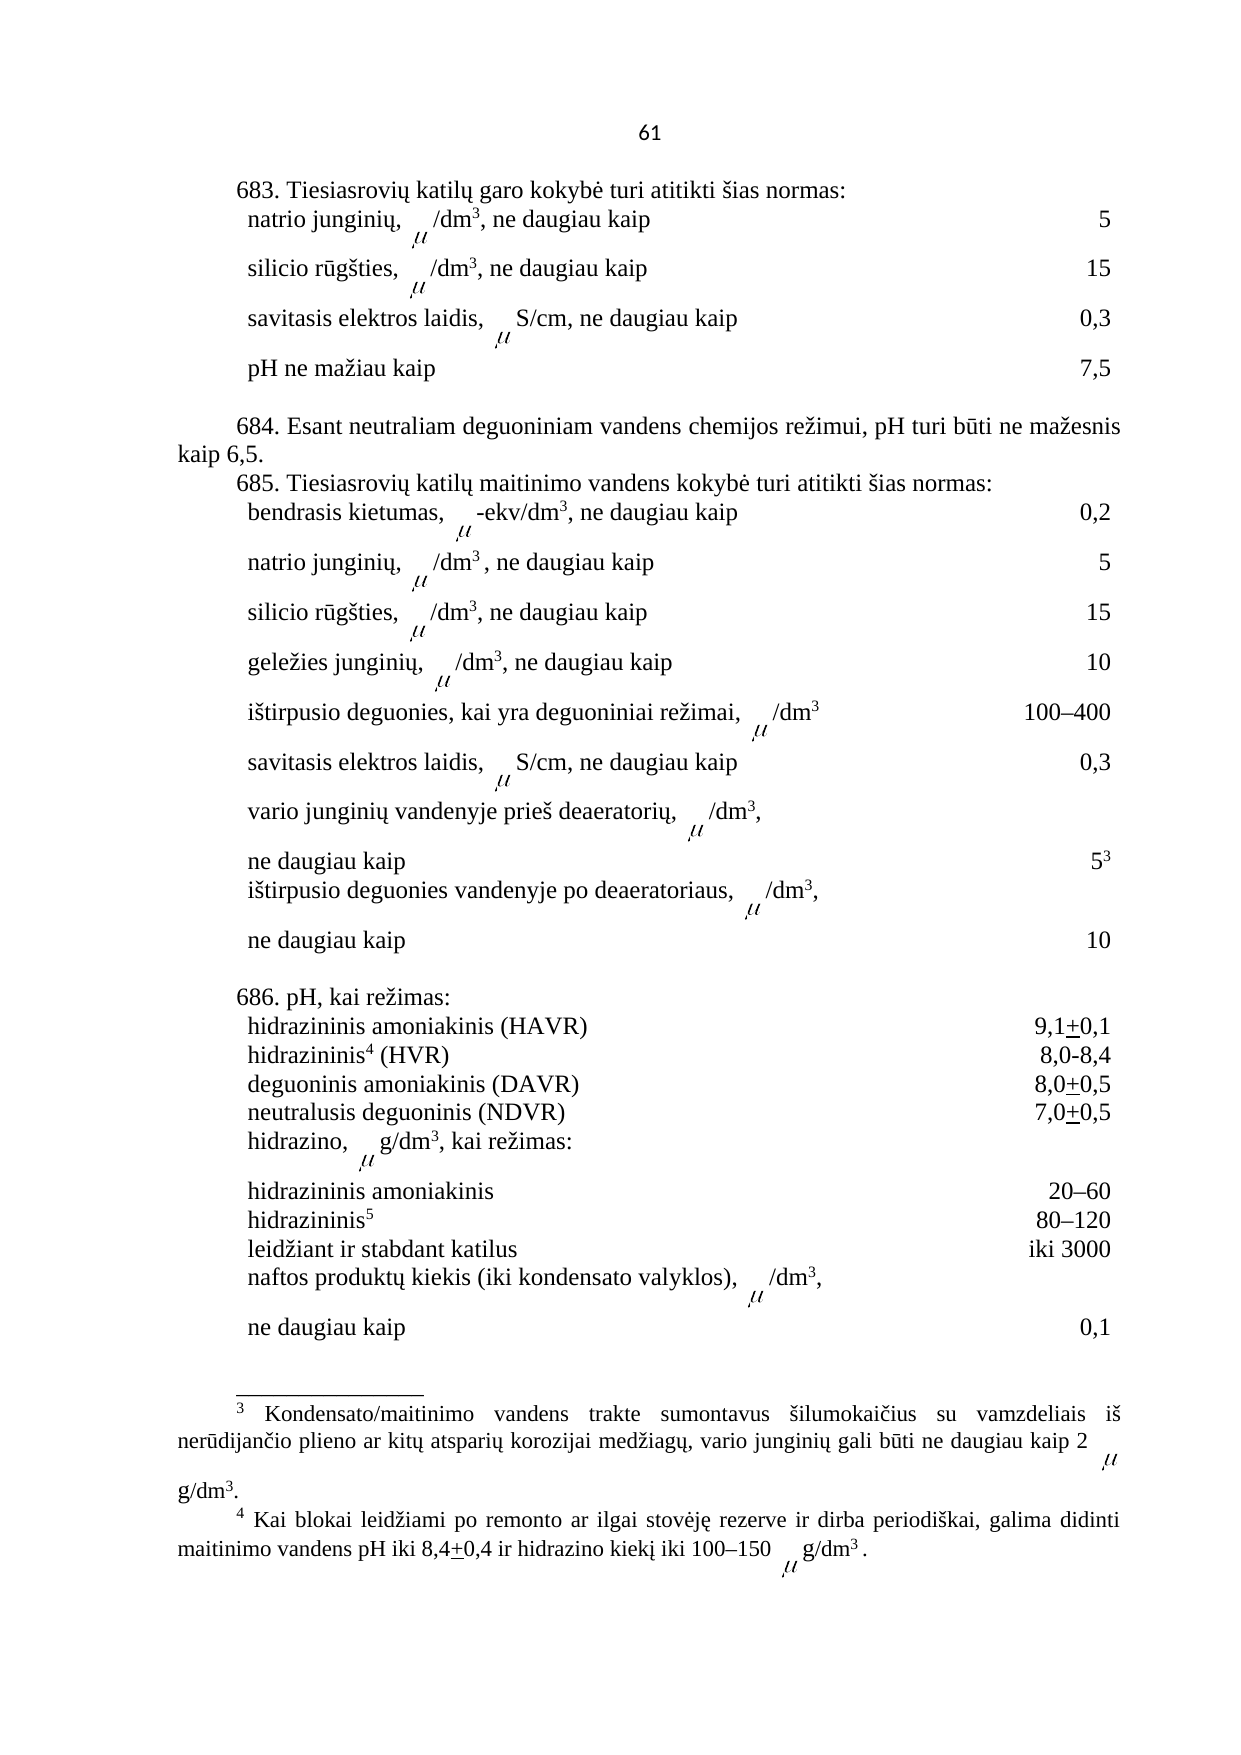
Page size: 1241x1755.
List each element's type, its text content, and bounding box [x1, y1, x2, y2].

table_cell naftos produktų kiekis (iki kondensato valyklos), miug/dm3, [177, 1263, 988, 1312]
table_cell hidrazininis4 (HVR) [177, 1040, 988, 1069]
table_cell 0,3 [989, 304, 1122, 353]
table_header bendrasis kietumas, miug-ekv/dm3, ne daugiau kaip [177, 497, 988, 547]
text 685. Tiesiasrovių katilų maitinimo vandens kokybė turi atitikti šias normas: [177, 468, 1122, 497]
table_cell 5 [989, 547, 1122, 597]
table_cell 10 [989, 925, 1122, 954]
text 683. Tiesiasrovių katilų garo kokybė turi atitikti šias normas: [177, 175, 1122, 204]
table_cell ištirpusio deguonies vandenyje po deaeratoriaus, miug/dm3, [177, 875, 988, 925]
table_cell savitasis elektros laidis, miuS/cm, ne daugiau kaip [177, 747, 988, 796]
table_cell natrio junginių, miug/dm3 , ne daugiau kaip [177, 547, 988, 597]
table_cell ne daugiau kaip [177, 925, 988, 954]
table_cell hidrazininis amoniakinis [177, 1176, 988, 1205]
table_cell silicio rūgšties, miug/dm3, ne daugiau kaip [177, 254, 988, 303]
table_cell neutralusis deguoninis (NDVR) [177, 1098, 988, 1126]
table_cell 7,0+0,5 [989, 1098, 1122, 1126]
table_cell hidrazininis5 [177, 1205, 988, 1234]
table_header natrio junginių, miug/dm3, ne daugiau kaip [177, 204, 988, 253]
table_cell 10 [989, 647, 1122, 697]
table_cell 8,0-8,4 [989, 1040, 1122, 1069]
table_cell hidrazino, miug/dm3, kai režimas: [177, 1126, 988, 1176]
table_cell silicio rūgšties, miug/dm3, ne daugiau kaip [177, 597, 988, 647]
table_cell 80–120 [989, 1205, 1122, 1234]
text 4 Kai blokai leidžiami po remonto ar ilgai stovėję rezerve ir dirba periodiškai, galima didinti maitinimo vandens pH iki 8,4+0,4 ir hidrazino kiekį iki 100–150 miug/dm3 . [177, 1504, 1122, 1583]
table_cell 15 [989, 597, 1122, 647]
table_cell 53 [989, 846, 1122, 875]
table_cell 7,5 [989, 353, 1122, 382]
table_cell [989, 796, 1122, 846]
table_cell iki 3000 [989, 1234, 1122, 1262]
table_cell 100–400 [989, 697, 1122, 747]
table_cell 0,3 [989, 747, 1122, 796]
table_header hidrazininis amoniakinis (HAVR) [177, 1011, 988, 1040]
table_cell ne daugiau kaip [177, 846, 988, 875]
table_cell pH ne mažiau kaip [177, 353, 988, 382]
table_header 0,2 [989, 497, 1122, 547]
table_header 5 [989, 204, 1122, 253]
table_cell leidžiant ir stabdant katilus [177, 1234, 988, 1262]
table_cell 15 [989, 254, 1122, 303]
text _______________ [177, 1370, 1122, 1398]
table_cell 20–60 [989, 1176, 1122, 1205]
table_cell ne daugiau kaip [177, 1312, 988, 1341]
table_cell deguoninis amoniakinis (DAVR) [177, 1069, 988, 1097]
table_cell [989, 1126, 1122, 1176]
table_cell savitasis elektros laidis, miuS/cm, ne daugiau kaip [177, 304, 988, 353]
table_cell [989, 1263, 1122, 1312]
table_cell 8,0+0,5 [989, 1069, 1122, 1097]
text 3 Kondensato/maitinimo vandens trakte sumontavus šilumokaičius su vamzdeliais iš nerūdijančio plieno ar kitų atsparių korozijai medžiagų, vario junginių gali būti ne daugiau kaip 2 miug/dm3. [177, 1398, 1122, 1504]
table_cell ištirpusio deguonies, kai yra deguoniniai režimai, miug/dm3 [177, 697, 988, 747]
text 686. pH, kai režimas: [177, 982, 1122, 1011]
table_cell [989, 875, 1122, 925]
table_cell geležies junginių, miug/dm3, ne daugiau kaip [177, 647, 988, 697]
text 684. Esant neutraliam deguoniniam vandens chemijos režimui, pH turi būti ne mažesnis kaip 6,5. [177, 411, 1122, 468]
table_cell 0,1 [989, 1312, 1122, 1341]
table_header 9,1+0,1 [989, 1011, 1122, 1040]
table_cell vario junginių vandenyje prieš deaeratorių, miug/dm3, [177, 796, 988, 846]
